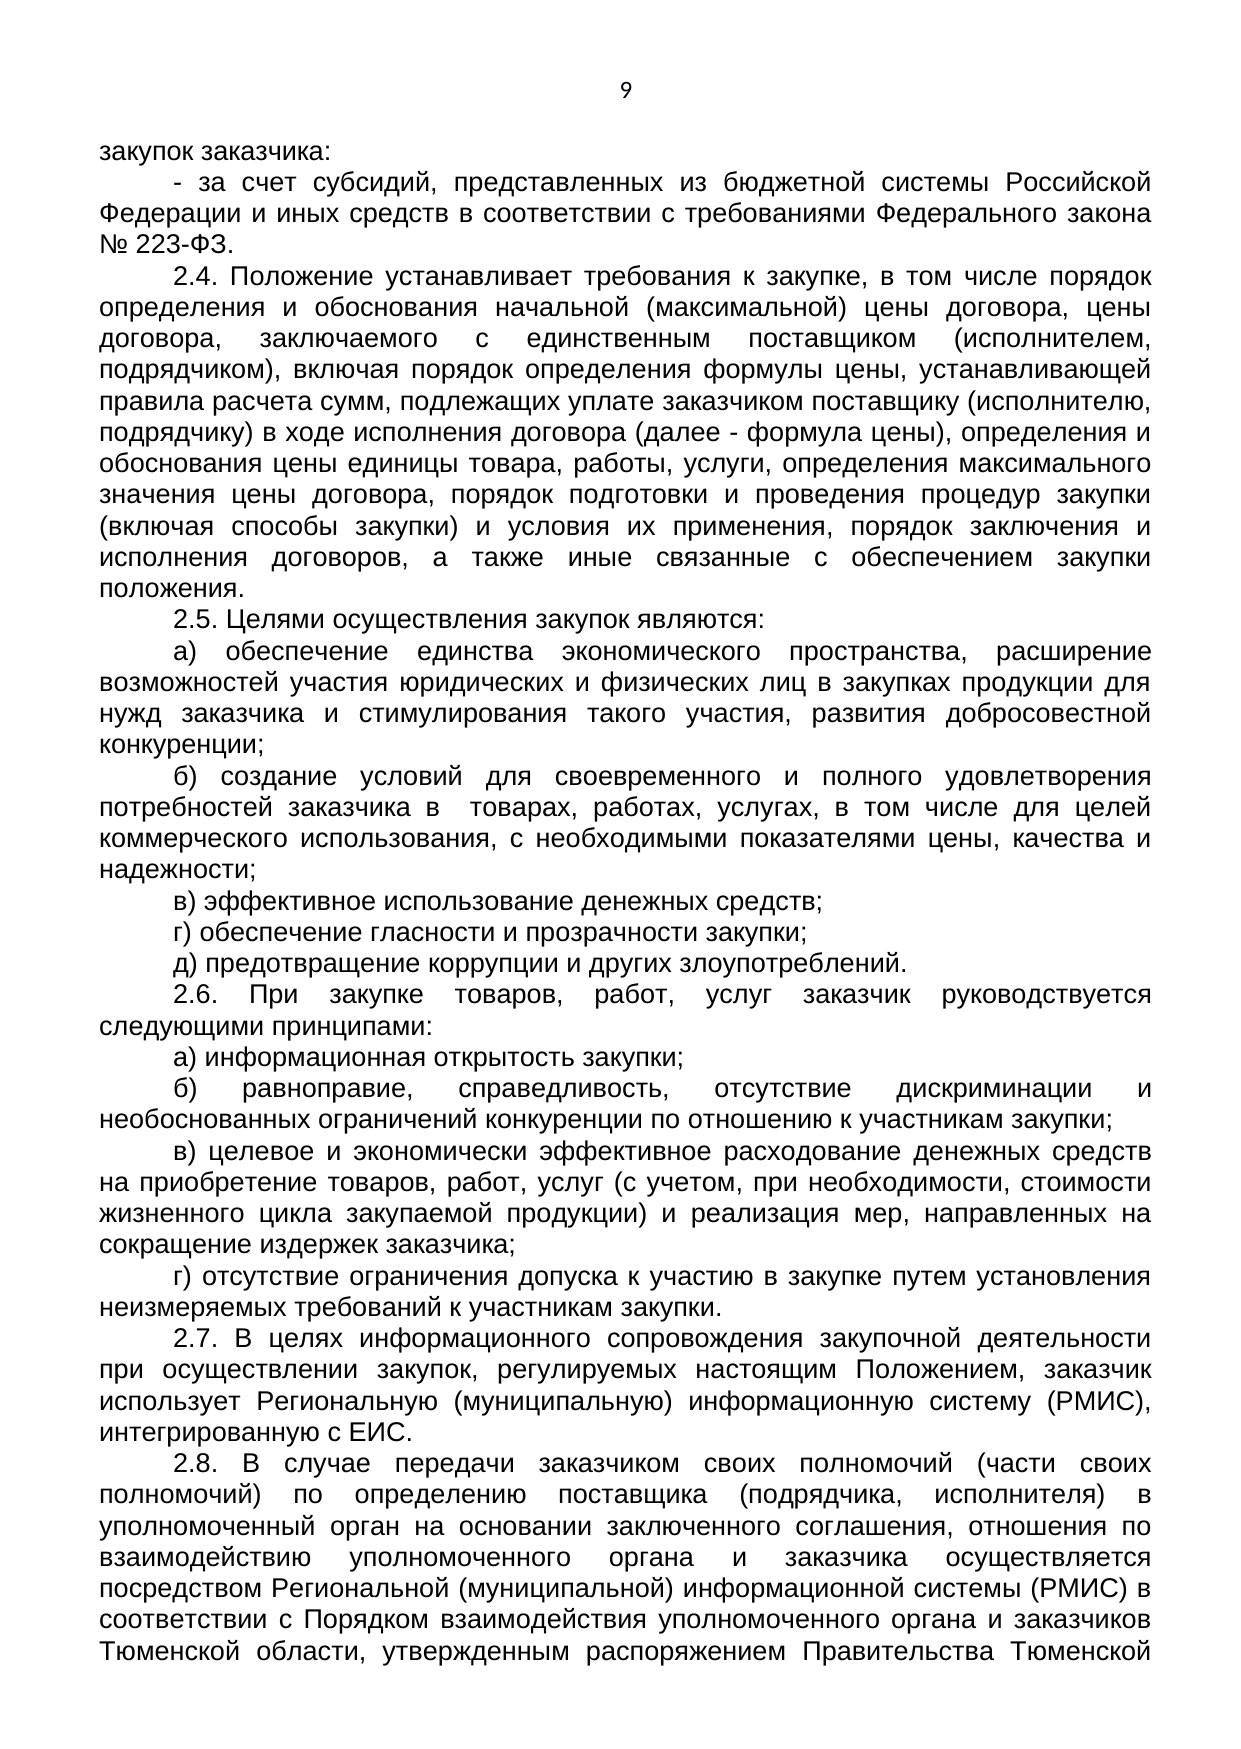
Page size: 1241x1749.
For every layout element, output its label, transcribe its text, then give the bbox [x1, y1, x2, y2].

text закупок заказчика: [99, 135, 1152, 166]
text 2.4. Положение устанавливает требования к закупке, в том числе порядок определения и обоснования начальной (максимальной) цены договора, цены договора, заключаемого с единственным поставщиком (исполнителем, подрядчиком), включая порядок определения формулы цены, устанавливающей правила расчета сумм, подлежащих уплате заказчиком поставщику (исполнителю, подрядчику) в ходе исполнения договора (далее - формула цены), определения и обоснования цены единицы товара, работы, услуги, определения максимального значения цены договора, порядок подготовки и проведения процедур закупки (включая способы закупки) и условия их применения, порядок заключения и исполнения договоров, а также иные связанные с обеспечением закупки положения. [99, 260, 1152, 603]
text 2.6. При закупке товаров, работ, услуг заказчик руководствуется следующими принципами: [99, 978, 1152, 1041]
text д) предотвращение коррупции и других злоупотреблений. [99, 947, 1152, 978]
text а) информационная открытость закупки; [99, 1041, 1152, 1072]
text - за счет субсидий, представленных из бюджетной системы Российской Федерации и иных средств в соответствии с требованиями Федерального закона № 223-ФЗ. [99, 166, 1152, 260]
text б) равноправие, справедливость, отсутствие дискриминации и необоснованных ограничений конкуренции по отношению к участникам закупки; [99, 1072, 1152, 1135]
text 2.5. Целями осуществления закупок являются: [99, 603, 1152, 635]
text в) эффективное использование денежных средств; [99, 885, 1152, 916]
text 2.7. В целях информационного сопровождения закупочной деятельности при осуществлении закупок, регулируемых настоящим Положением, заказчик использует Региональную (муниципальную) информационную систему (РМИС), интегрированную с ЕИС. [99, 1322, 1152, 1447]
text б) создание условий для своевременного и полного удовлетворения потребностей заказчика в товарах, работах, услугах, в том числе для целей коммерческого использования, с необходимыми показателями цены, качества и надежности; [99, 760, 1152, 885]
text г) обеспечение гласности и прозрачности закупки; [99, 916, 1152, 947]
text в) целевое и экономически эффективное расходование денежных средств на приобретение товаров, работ, услуг (с учетом, при необходимости, стоимости жизненного цикла закупаемой продукции) и реализация мер, направленных на сокращение издержек заказчика; [99, 1135, 1152, 1260]
text г) отсутствие ограничения допуска к участию в закупке путем установления неизмеряемых требований к участникам закупки. [99, 1260, 1152, 1322]
text а) обеспечение единства экономического пространства, расширение возможностей участия юридических и физических лиц в закупках продукции для нужд заказчика и стимулирования такого участия, развития добросовестной конкуренции; [99, 635, 1152, 760]
text 2.8. В случае передачи заказчиком своих полномочий (части своих полномочий) по определению поставщика (подрядчика, исполнителя) в уполномоченный орган на основании заключенного соглашения, отношения по взаимодействию уполномоченного органа и заказчика осуществляется посредством Региональной (муниципальной) информационной системы (РМИС) в соответствии с Порядком взаимодействия уполномоченного органа и заказчиков Тюменской области, утвержденным распоряжением Правительства Тюменской [99, 1447, 1152, 1666]
